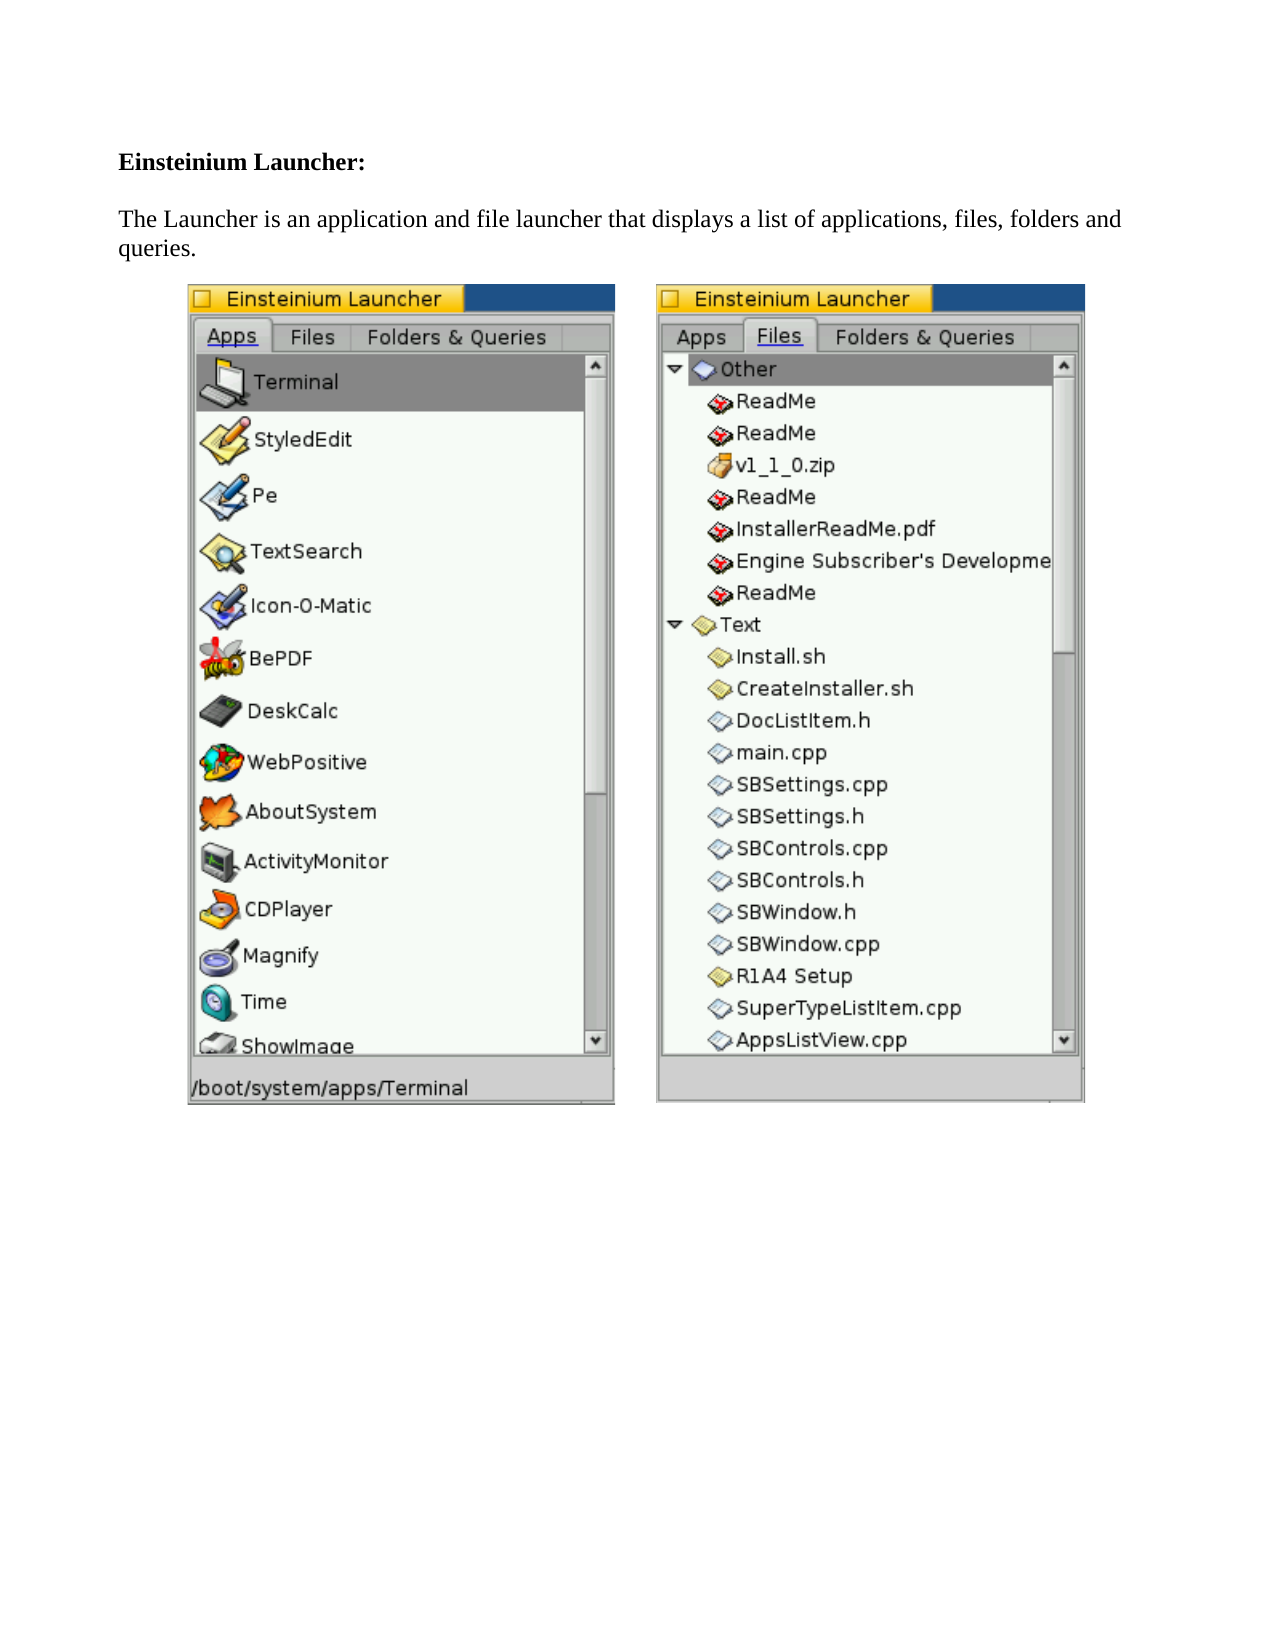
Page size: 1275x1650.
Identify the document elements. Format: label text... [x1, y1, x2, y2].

picture [187, 284, 615, 1105]
picture [656, 284, 1086, 1103]
text Einsteinium Launcher: [118, 147, 1157, 176]
text The Launcher is an application and file launcher that displays a list of applications, files, folders and queries. [118, 204, 1157, 262]
